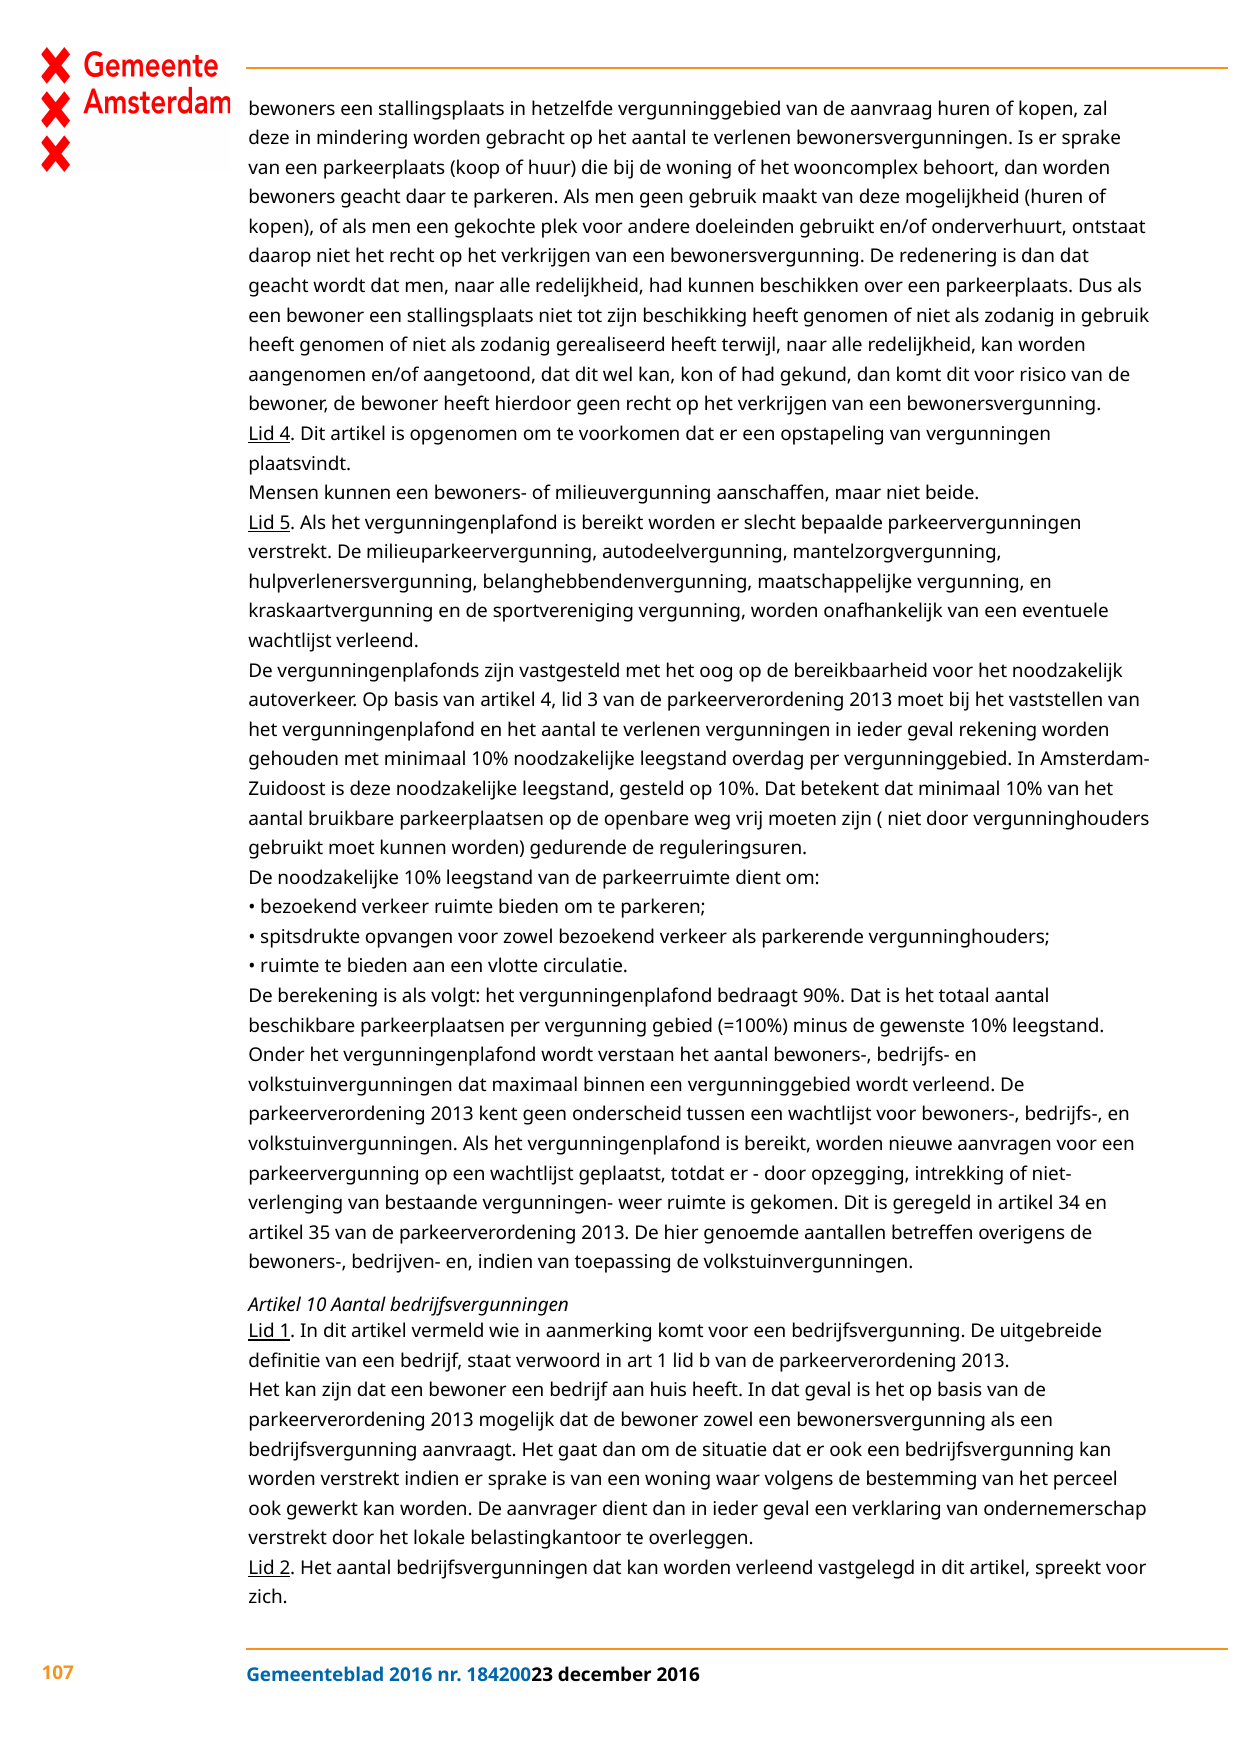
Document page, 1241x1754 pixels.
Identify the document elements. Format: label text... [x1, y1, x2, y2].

text De vergunningenplafonds zijn vastgesteld met het oog op de bereikbaarheid voor het noodzakelijk autoverkeer. Op basis van artikel 4, lid 3 van de parkeerverordening 2013 moet bij het vaststellen van het vergunningenplafond en het aantal te verlenen vergunningen in ieder geval rekening worden gehouden met minimaal 10% noodzakelijke leegstand overdag per vergunninggebied. In Amsterdam-Zuidoost is deze noodzakelijke leegstand, gesteld op 10%. Dat betekent dat minimaal 10% van het aantal bruikbare parkeerplaatsen op de openbare weg vrij moeten zijn ( niet door vergunninghouders gebruikt moet kunnen worden) gedurende de reguleringsuren. [248, 657, 1152, 860]
text • spitsdrukte opvangen voor zowel bezoekend verkeer als parkerende vergunninghouders; [248, 923, 1152, 949]
text bewoners een stallingsplaats in hetzelfde vergunninggebied van de aanvraag huren of kopen, zal deze in mindering worden gebracht op het aantal te verlenen bewonersvergunningen. Is er sprake van een parkeerplaats (koop of huur) die bij de woning of het wooncomplex behoort, dan worden bewoners geacht daar te parkeren. Als men geen gebruik maakt van deze mogelijkheid (huren of kopen), of als men een gekochte plek voor andere doeleinden gebruikt en/of onderverhuurt, ontstaat daarop niet het recht op het verkrijgen van een bewonersvergunning. De redenering is dan dat geacht wordt dat men, naar alle redelijkheid, had kunnen beschikken over een parkeerplaats. Dus als een bewoner een stallingsplaats niet tot zijn beschikking heeft genomen of niet als zodanig in gebruik heeft genomen of niet als zodanig gerealiseerd heeft terwijl, naar alle redelijkheid, kan worden aangenomen en/of aangetoond, dat dit wel kan, kon of had gekund, dan komt dit voor risico van de bewoner, de bewoner heeft hierdoor geen recht op het verkrijgen van een bewonersvergunning. [248, 95, 1152, 416]
text Lid 2. Het aantal bedrijfsvergunningen dat kan worden verleend vastgelegd in dit artikel, spreekt voor zich. [248, 1554, 1152, 1609]
picture [41, 47, 231, 172]
text Lid 5. Als het vergunningenplafond is bereikt worden er slecht bepaalde parkeervergunningen verstrekt. De milieuparkeervergunning, autodeelvergunning, mantelzorgvergunning, hulpverlenersvergunning, belanghebbendenvergunning, maatschappelijke vergunning, en kraskaartvergunning en de sportvereniging vergunning, worden onafhankelijk van een eventuele wachtlijst verleend. [248, 509, 1152, 653]
text Het kan zijn dat een bewoner een bedrijf aan huis heeft. In dat geval is het op basis van de parkeerverordening 2013 mogelijk dat de bewoner zowel een bewonersvergunning als een bedrijfsvergunning aanvraagt. Het gaat dan om de situatie dat er ook een bedrijfsvergunning kan worden verstrekt indien er sprake is van een woning waar volgens de bestemming van het perceel ook gewerkt kan worden. De aanvrager dient dan in ieder geval een verklaring van ondernemerschap verstrekt door het lokale belastingkantoor te overleggen. [248, 1377, 1152, 1550]
text De noodzakelijke 10% leegstand van de parkeerruimte dient om: [248, 864, 1152, 890]
text Lid 4. Dit artikel is opgenomen om te voorkomen dat er een opstapeling van vergunningen plaatsvindt. [248, 420, 1152, 476]
text Artikel 10 Aantal bedrijfsvergunningen [248, 1292, 1152, 1317]
text Mensen kunnen een bewoners- of milieuvergunning aanschaffen, maar niet beide. [248, 479, 1152, 505]
text • ruimte te bieden aan een vlotte circulatie. [248, 953, 1152, 978]
text Lid 1. In dit artikel vermeld wie in aanmerking komt voor een bedrijfsvergunning. De uitgebreide definitie van een bedrijf, staat verwoord in art 1 lid b van de parkeerverordening 2013. [248, 1317, 1152, 1373]
text De berekening is als volgt: het vergunningenplafond bedraagt 90%. Dat is het totaal aantal beschikbare parkeerplaatsen per vergunning gebied (=100%) minus de gewenste 10% leegstand. Onder het vergunningenplafond wordt verstaan het aantal bewoners-, bedrijfs- en volkstuinvergunningen dat maximaal binnen een vergunninggebied wordt verleend. De parkeerverordening 2013 kent geen onderscheid tussen een wachtlijst voor bewoners-, bedrijfs-, en volkstuinvergunningen. Als het vergunningenplafond is bereikt, worden nieuwe aanvragen voor een parkeervergunning op een wachtlijst geplaatst, totdat er - door opzegging, intrekking of niet-verlenging van bestaande vergunningen- weer ruimte is gekomen. Dit is geregeld in artikel 34 en artikel 35 van de parkeerverordening 2013. De hier genoemde aantallen betreffen overigens de bewoners-, bedrijven- en, indien van toepassing de volkstuinvergunningen. [248, 982, 1152, 1274]
text • bezoekend verkeer ruimte bieden om te parkeren; [248, 893, 1152, 919]
